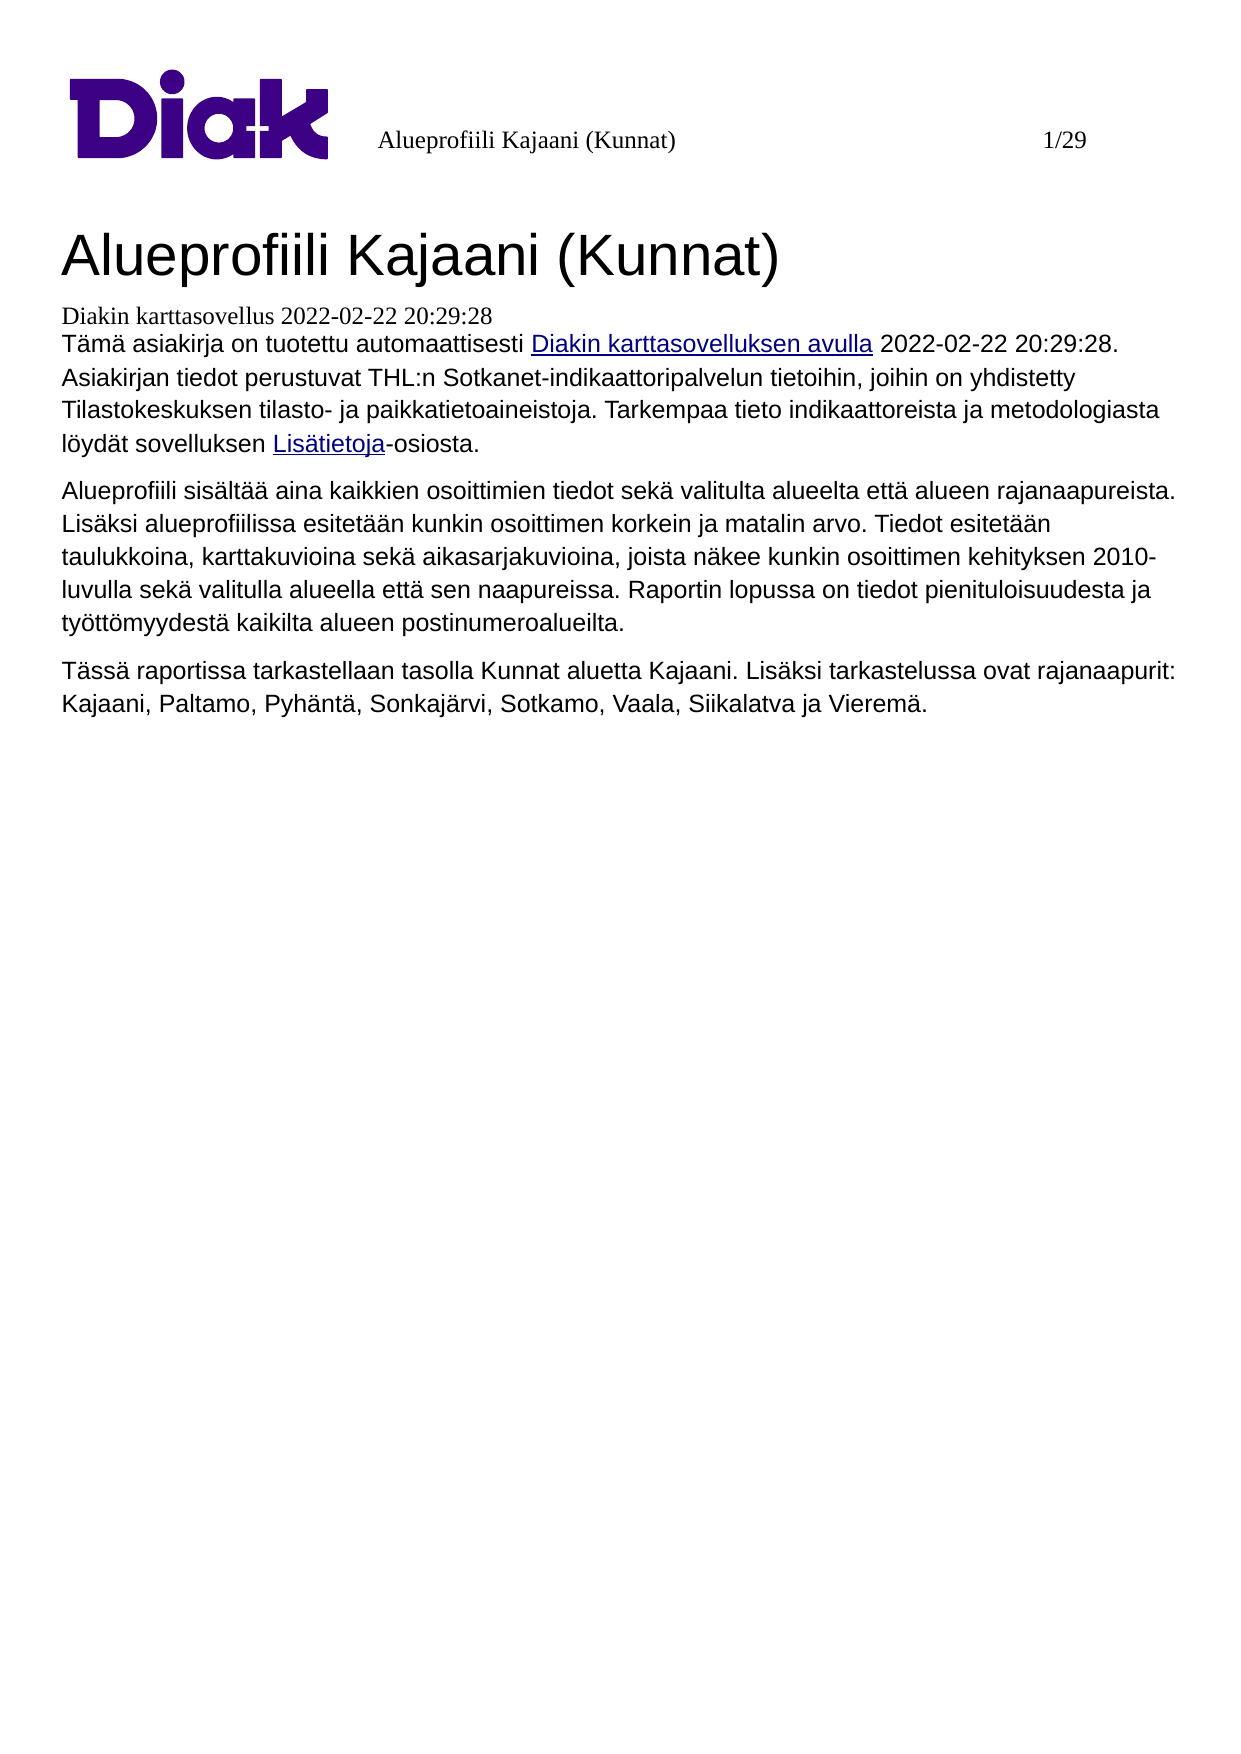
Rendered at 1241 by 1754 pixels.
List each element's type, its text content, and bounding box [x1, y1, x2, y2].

title Alueprofiili Kajaani (Kunnat) [61, 221, 1179, 288]
text Tämä asiakirja on tuotettu automaattisesti Diakin karttasovelluksen avulla 2022-02-22 20:29:28. Asiakirjan tiedot perustuvat THL:n Sotkanet-indikaattoripalvelun tietoihin, joihin on yhdistetty Tilastokeskuksen tilasto- ja paikkatietoaineistoja. Tarkempaa tieto indikaattoreista ja metodologiasta löydät sovelluksen Lisätietoja-osiosta. [61, 329, 1179, 457]
text Diakin karttasovellus 2022-02-22 20:29:28 [61, 301, 1179, 329]
text Alueprofiili sisältää aina kaikkien osoittimien tiedot sekä valitulta alueelta että alueen rajanaapureista. Lisäksi alueprofiilissa esitetään kunkin osoittimen korkein ja matalin arvo. Tiedot esitetään taulukkoina, karttakuvioina sekä aikasarjakuvioina, joista näkee kunkin osoittimen kehityksen 2010-luvulla sekä valitulla alueella että sen naapureissa. Raportin lopussa on tiedot pienituloisuudesta ja työttömyydestä kaikilta alueen postinumeroalueilta. [61, 476, 1179, 637]
text Tässä raportissa tarkastellaan tasolla Kunnat aluetta Kajaani. Lisäksi tarkastelussa ovat rajanaapurit: Kajaani, Paltamo, Pyhäntä, Sonkajärvi, Sotkamo, Vaala, Siikalatva ja Vieremä. [61, 656, 1179, 718]
